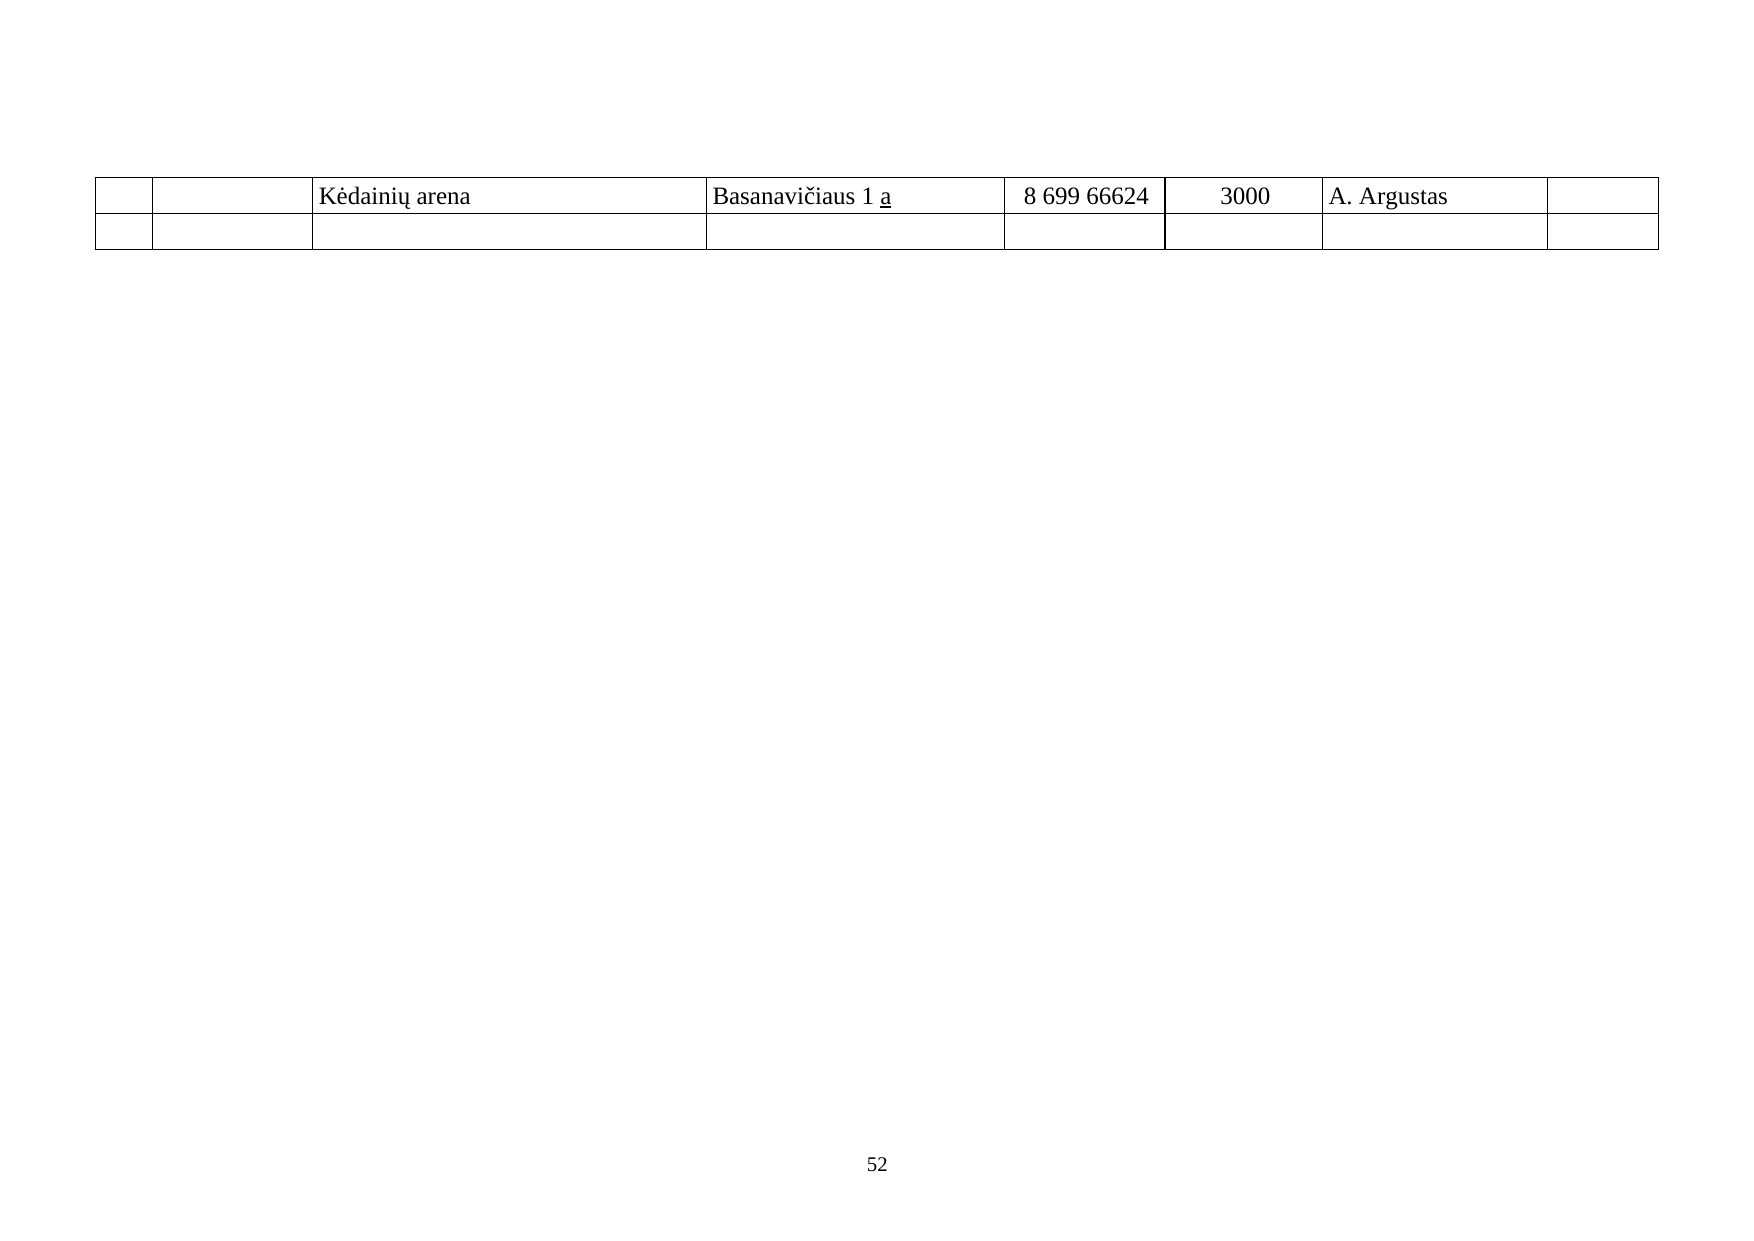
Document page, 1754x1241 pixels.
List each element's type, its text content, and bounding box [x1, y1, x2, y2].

table_cell A. Argustas [1323, 178, 1547, 213]
table_cell [96, 214, 152, 248]
table_cell [1548, 178, 1658, 213]
table_cell [153, 178, 312, 213]
table_cell [1005, 214, 1164, 248]
table_cell [1323, 214, 1547, 248]
table_cell [96, 178, 152, 213]
table_cell [707, 214, 1004, 248]
table_cell [1166, 214, 1322, 248]
table_cell 3000 [1166, 178, 1322, 213]
table_cell 8 699 66624 [1005, 178, 1164, 213]
table_cell [153, 214, 312, 248]
table_cell Basanavičiaus 1 a [707, 178, 1004, 213]
table_cell [1548, 214, 1658, 248]
table_cell Kėdainių arena [313, 178, 706, 213]
table_cell [313, 214, 706, 248]
